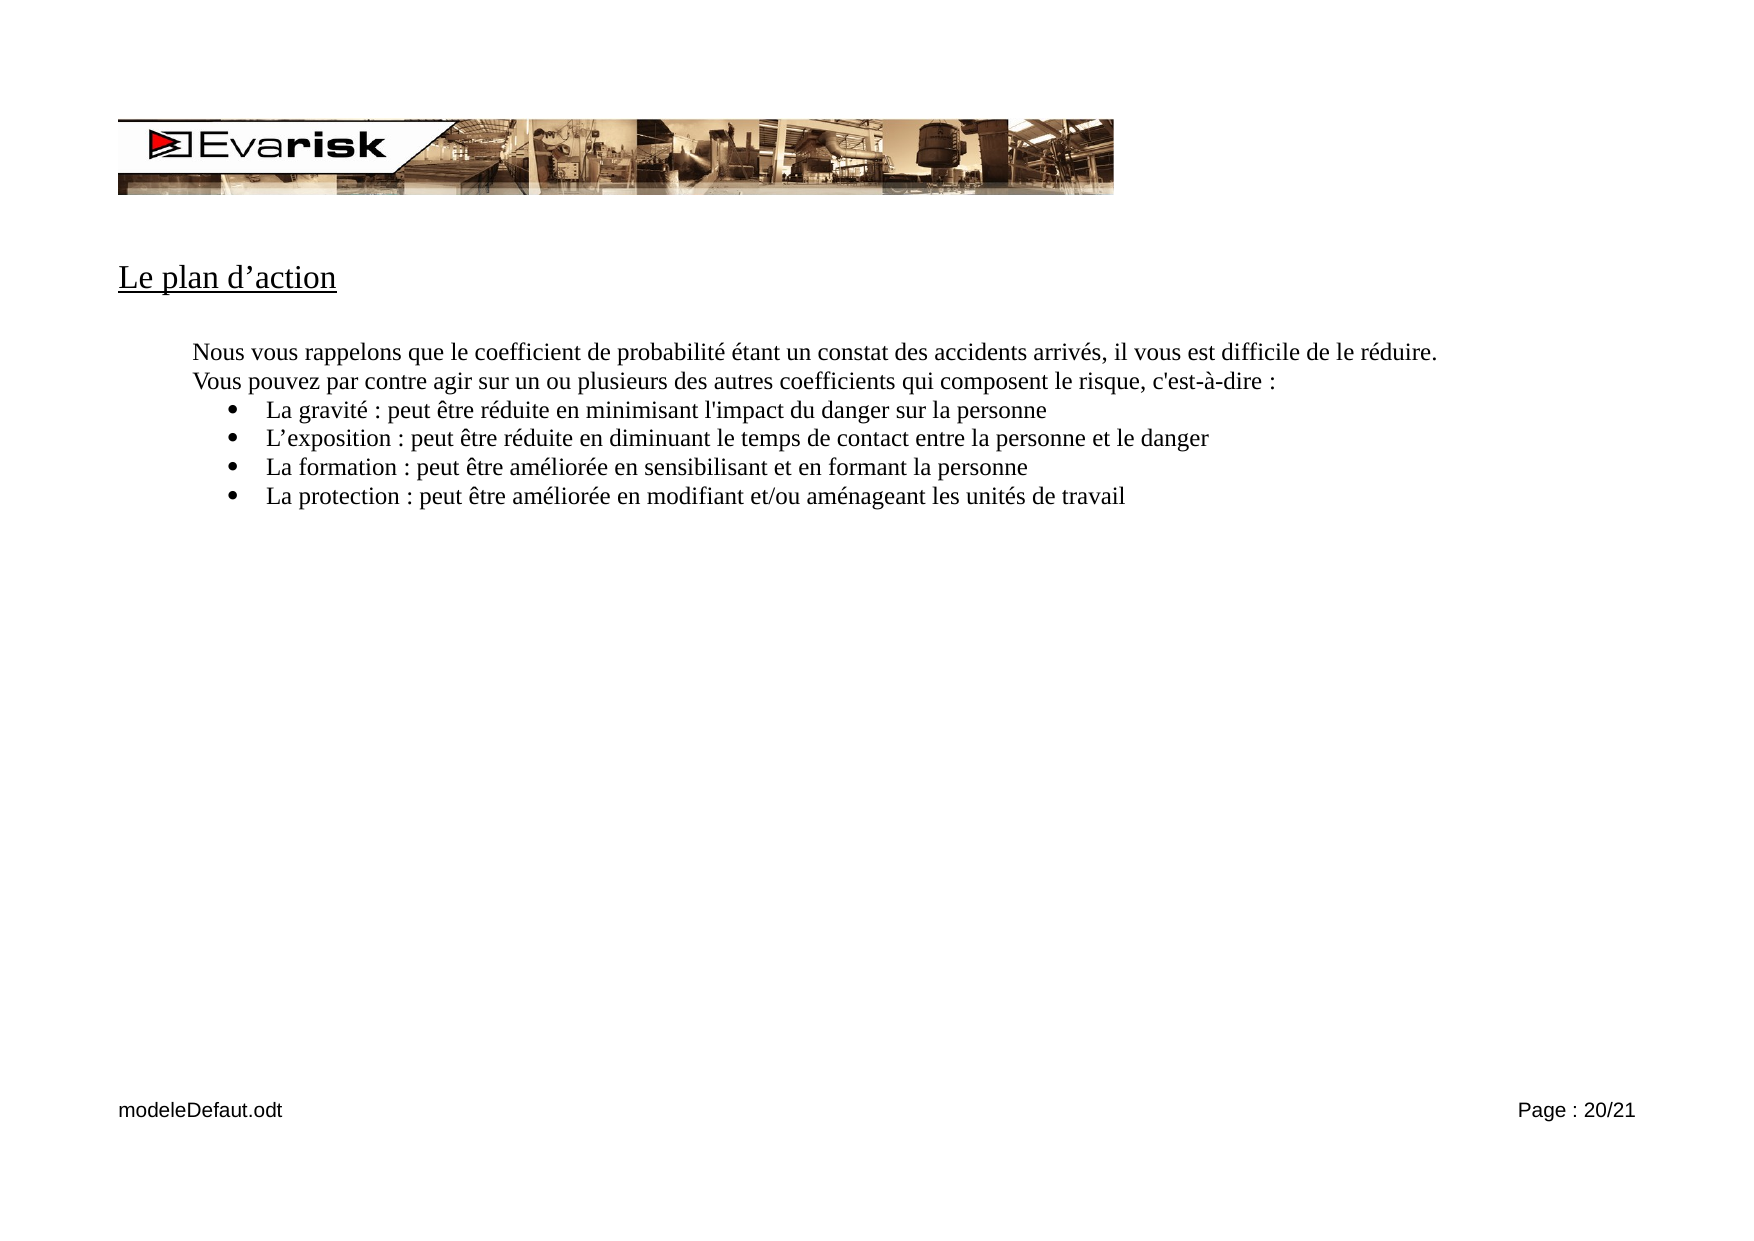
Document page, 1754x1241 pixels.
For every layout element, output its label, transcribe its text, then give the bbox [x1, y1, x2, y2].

list La protection : peut être améliorée en modifiant et/ou aménageant les unités de travail [228, 481, 1636, 510]
subtitle Le plan d’action [118, 258, 1636, 296]
list La gravité : peut être réduite en minimisant l'impact du danger sur la personne [228, 395, 1636, 423]
list La formation : peut être améliorée en sensibilisant et en formant la personne [228, 452, 1636, 481]
text Vous pouvez par contre agir sur un ou plusieurs des autres coefficients qui composent le risque, c'est-à-dire : [192, 366, 1636, 395]
list L’exposition : peut être réduite en diminuant le temps de contact entre la personne et le danger [228, 423, 1636, 452]
text Nous vous rappelons que le coefficient de probabilité étant un constat des accidents arrivés, il vous est difficile de le réduire. [192, 337, 1636, 366]
